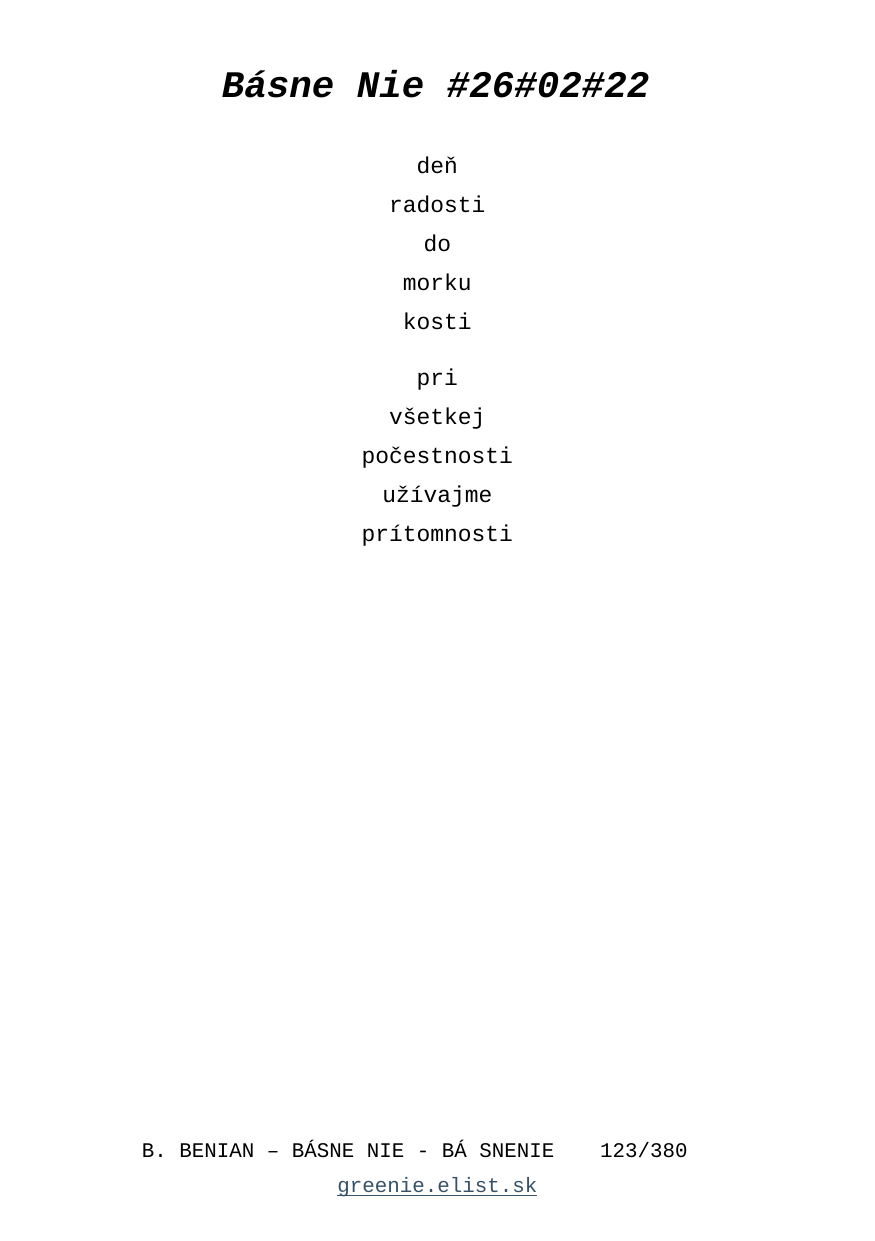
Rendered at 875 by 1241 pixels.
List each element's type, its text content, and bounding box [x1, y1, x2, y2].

subtitle Básne Nie #26#02#22 [41, 66, 833, 109]
text deň radosti do morku kosti [41, 155, 833, 336]
text pri všetkej počestnosti užívajme prítomnosti [41, 367, 833, 548]
